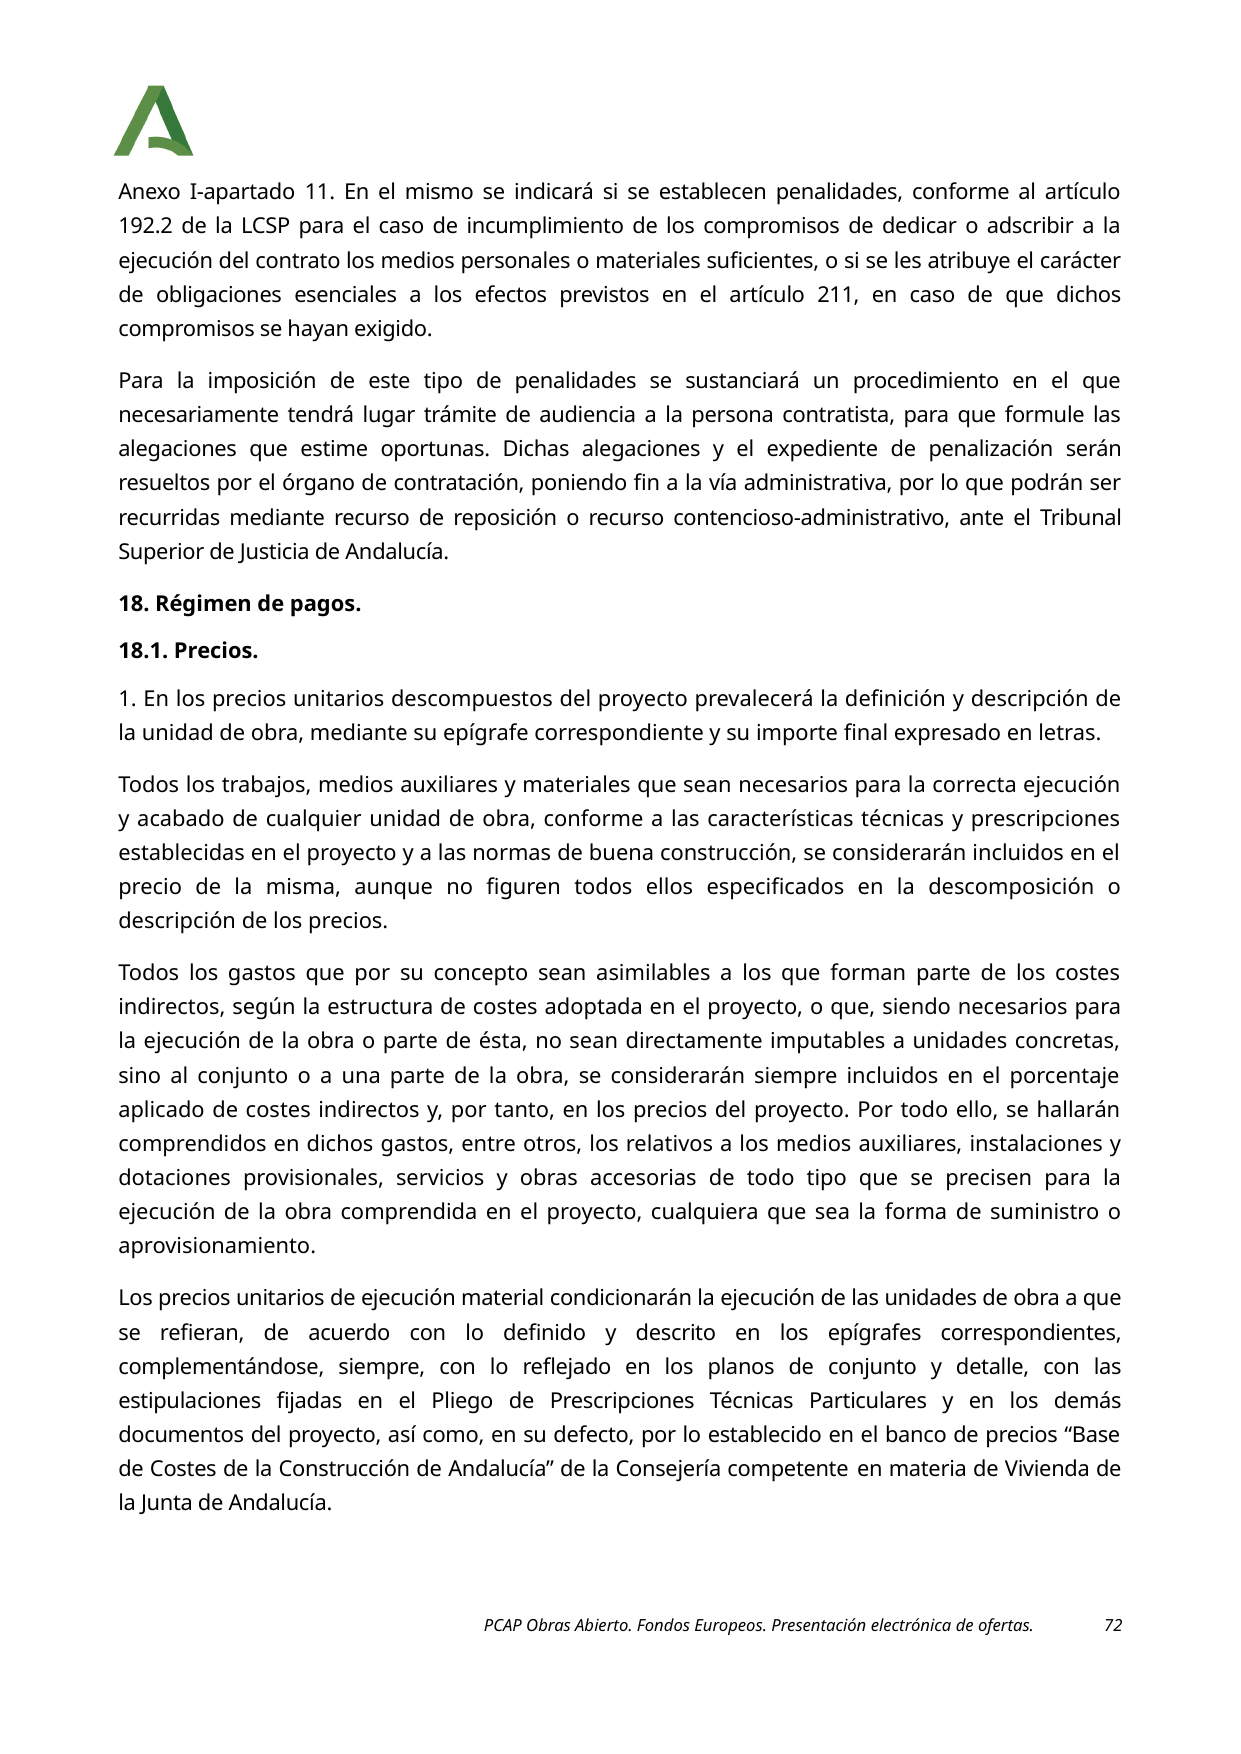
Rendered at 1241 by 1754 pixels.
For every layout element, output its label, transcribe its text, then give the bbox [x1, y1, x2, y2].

text Los precios unitarios de ejecución material condicionarán la ejecución de las unidades de obra a que se refieran, de acuerdo con lo definido y descrito en los epígrafes correspondientes, complementándose, siempre, con lo reflejado en los planos de conjunto y detalle, con las estipulaciones fijadas en el Pliego de Prescripciones Técnicas Particulares y en los demás documentos del proyecto, así como, en su defecto, por lo establecido en el banco de precios “Base de Costes de la Construcción de Andalucía” de la Consejería competente en materia de Vivienda de la Junta de Andalucía. [118, 1282, 1122, 1517]
text Para la imposición de este tipo de penalidades se sustanciará un procedimiento en el que necesariamente tendrá lugar trámite de audiencia a la persona contratista, para que formule las alegaciones que estime oportunas. Dichas alegaciones y el expediente de penalización serán resueltos por el órgano de contratación, poniendo fin a la vía administrativa, por lo que podrán ser recurridas mediante recurso de reposición o recurso contencioso-administrativo, ante el Tribunal Superior de Justicia de Andalucía. [118, 365, 1122, 566]
text Todos los trabajos, medios auxiliares y materiales que sean necesarios para la correcta ejecución y acabado de cualquier unidad de obra, conforme a las características técnicas y prescripciones establecidas en el proyecto y a las normas de buena construcción, se considerarán incluidos en el precio de la misma, aunque no figuren todos ellos especificados en la descomposición o descripción de los precios. [118, 769, 1122, 935]
subtitle 18.1. Precios. [118, 635, 1122, 665]
picture [109, 81, 198, 160]
text Anexo I-apartado 11. En el mismo se indicará si se establecen penalidades, conforme al artículo 192.2 de la LCSP para el caso de incumplimiento de los compromisos de dedicar o adscribir a la ejecución del contrato los medios personales o materiales suficientes, o si se les atribuye el carácter de obligaciones esenciales a los efectos previstos en el artículo 211, en caso de que dichos compromisos se hayan exigido. [118, 176, 1122, 343]
text Todos los gastos que por su concepto sean asimilables a los que forman parte de los costes indirectos, según la estructura de costes adoptada en el proyecto, o que, siendo necesarios para la ejecución de la obra o parte de ésta, no sean directamente imputables a unidades concretas, sino al conjunto o a una parte de la obra, se considerarán siempre incluidos en el porcentaje aplicado de costes indirectos y, por tanto, en los precios del proyecto. Por todo ello, se hallarán comprendidos en dichos gastos, entre otros, los relativos a los medios auxiliares, instalaciones y dotaciones provisionales, servicios y obras accesorias de todo tipo que se precisen para la ejecución de la obra comprendida en el proyecto, cualquiera que sea la forma de suministro o aprovisionamiento. [118, 957, 1122, 1260]
text 1. En los precios unitarios descompuestos del proyecto prevalecerá la definición y descripción de la unidad de obra, mediante su epígrafe correspondiente y su importe final expresado en letras. [118, 683, 1122, 747]
subtitle 18. Régimen de pagos. [118, 588, 1122, 617]
